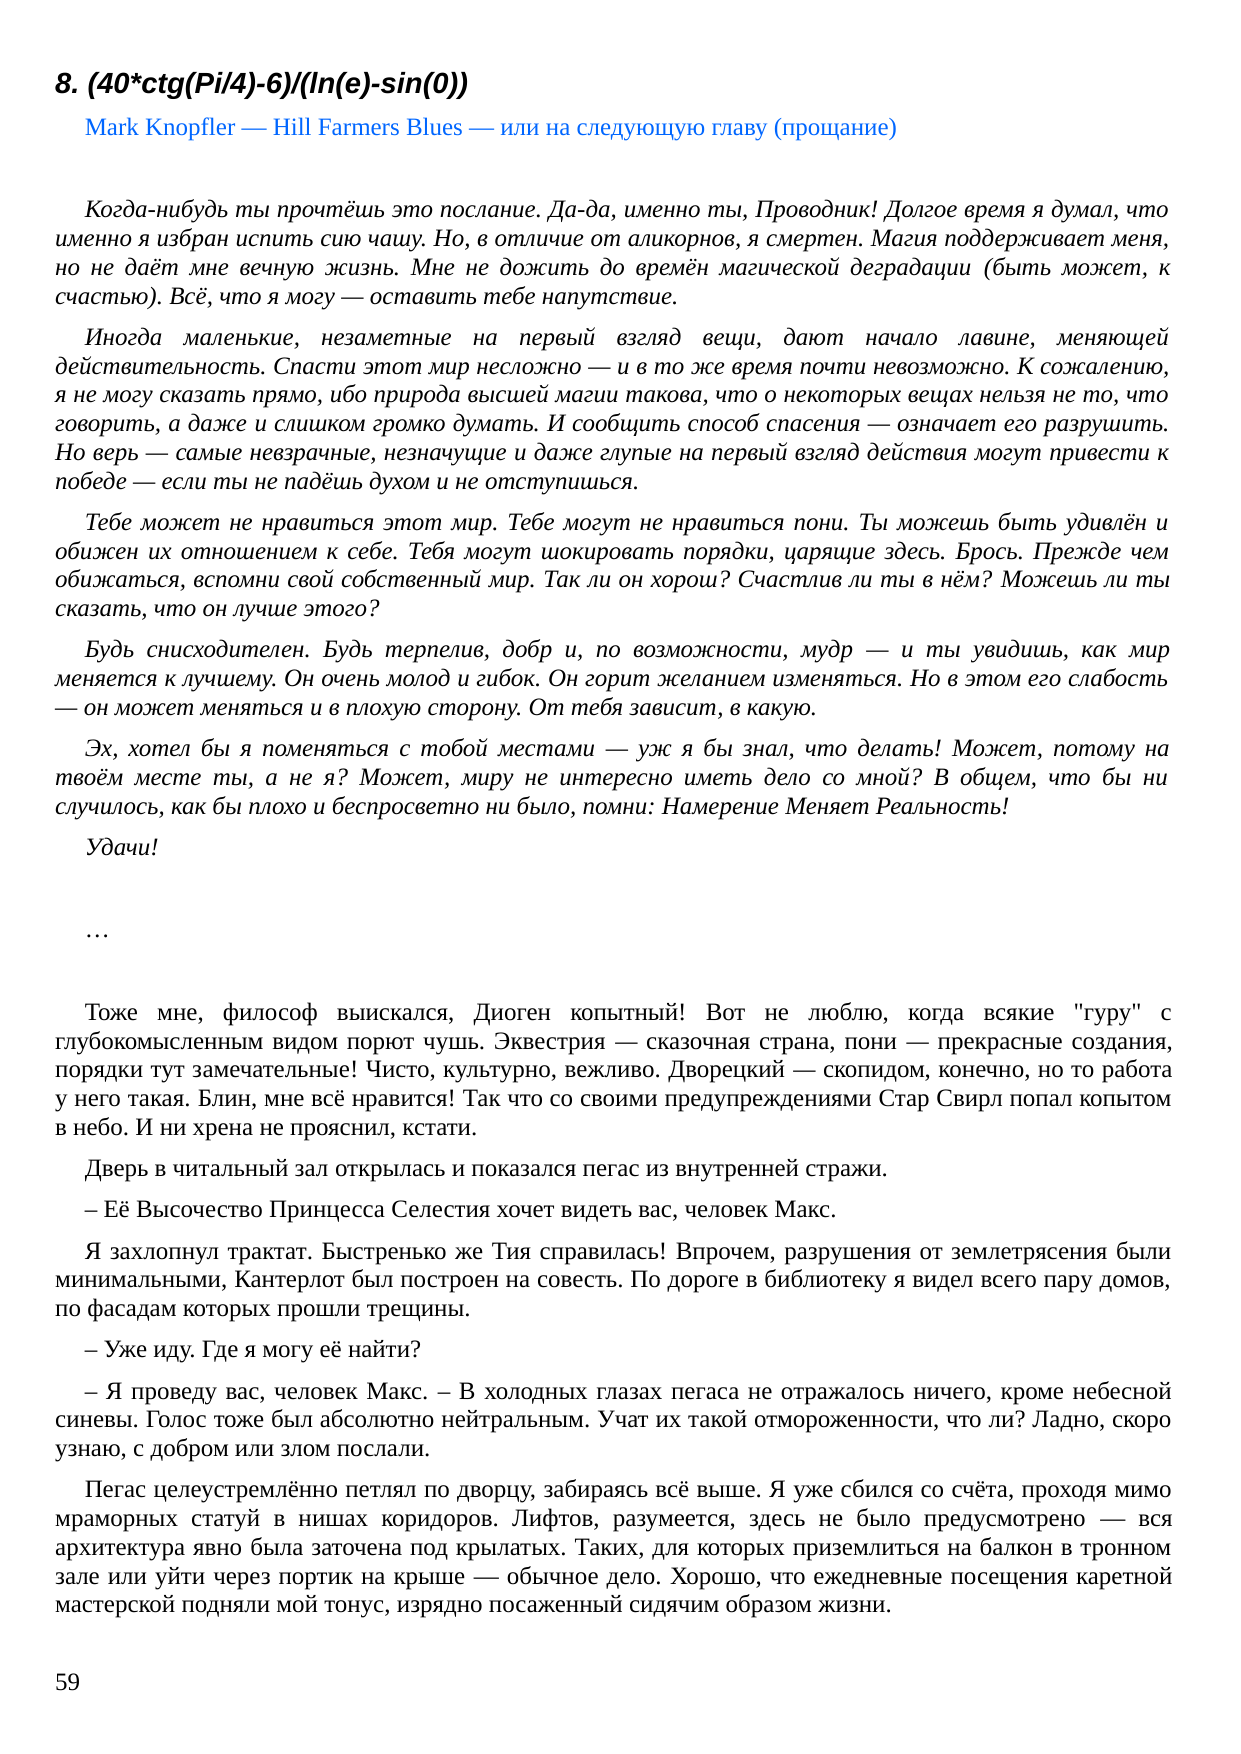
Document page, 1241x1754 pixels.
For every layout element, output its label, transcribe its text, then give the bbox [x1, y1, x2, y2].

text Когда-нибудь ты прочтёшь это послание. Да-да, именно ты, Проводник! Долгое время я думал, что именно я избран испить сию чашу. Но, в отличие от аликорнов, я смертен. Магия поддерживает меня, но не даёт мне вечную жизнь. Мне не дожить до времён магической деградации (быть может, к счастью). Всё, что я могу — оставить тебе напутствие. [55, 194, 1173, 309]
text Дверь в читальный зал открылась и показался пегас из внутренней стражи. [55, 1153, 1173, 1182]
text Я захлопнул трактат. Быстренько же Тия справилась! Впрочем, разрушения от землетрясения были минимальными, Кантерлот был построен на совесть. По дороге в библиотеку я видел всего пару домов, по фасадам которых прошли трещины. [55, 1236, 1173, 1322]
text Будь снисходителен. Будь терпелив, добр и, по возможности, мудр — и ты увидишь, как мир меняется к лучшему. Он очень молод и гибок. Он горит желанием изменяться. Но в этом его слабость — он может меняться и в плохую сторону. От тебя зависит, в какую. [55, 634, 1173, 721]
subtitle 8. (40*ctg(Pi/4)-6)/(ln(e)-sin(0)) [55, 66, 1173, 99]
text Эх, хотел бы я поменяться с тобой местами — уж я бы знал, что делать! Может, потому на твоём месте ты, а не я? Может, миру не интересно иметь дело со мной? В общем, что бы ни случилось, как бы плохо и беспросветно ни было, помни: Намерение Меняет Реальность! [55, 733, 1173, 819]
text Тоже мне, философ выискался, Диоген копытный! Вот не люблю, когда всякие "гуру" с глубокомысленным видом порют чушь. Эквестрия — сказочная страна, пони — прекрасные создания, порядки тут замечательные! Чисто, культурно, вежливо. Дворецкий — скопидом, конечно, но то работа у него такая. Блин, мне всё нравится! Так что со своими предупреждениями Стар Свирл попал копытом в небо. И ни хрена не прояснил, кстати. [55, 997, 1173, 1141]
text Удачи! [55, 832, 1173, 861]
text Иногда маленькие, незаметные на первый взгляд вещи, дают начало лавине, меняющей действительность. Спасти этот мир несложно — и в то же время почти невозможно. К сожалению, я не могу сказать прямо, ибо природа высшей магии такова, что о некоторых вещах нельзя не то, что говорить, а даже и слишком громко думать. И сообщить способ спасения — означает его разрушить. Но верь — самые невзрачные, незначущие и даже глупые на первый взгляд действия могут привести к победе — если ты не падёшь духом и не отступишься. [55, 322, 1173, 494]
text – Я проведу вас, человек Макс. – В холодных глазах пегаса не отражалось ничего, кроме небесной синевы. Голос тоже был абсолютно нейтральным. Учат их такой отмороженности, что ли? Ладно, скоро узнаю, с добром или злом послали. [55, 1376, 1173, 1462]
text … [55, 914, 1173, 943]
text – Её Высочество Принцесса Селестия хочет видеть вас, человек Макс. [55, 1194, 1173, 1223]
text Пегас целеустремлённо петлял по дворцу, забираясь всё выше. Я уже сбился со счёта, проходя мимо мраморных статуй в нишах коридоров. Лифтов, разумеется, здесь не было предусмотрено — вся архитектура явно была заточена под крылатых. Таких, для которых приземлиться на балкон в тронном зале или уйти через портик на крыше — обычное дело. Хорошо, что ежедневные посещения каретной мастерской подняли мой тонус, изрядно посаженный сидячим образом жизни. [55, 1474, 1173, 1618]
text – Уже иду. Где я могу её найти? [55, 1334, 1173, 1363]
text Mark Knopfler — Hill Farmers Blues — или на следующую главу (прощание) [55, 112, 1173, 141]
text Тебе может не нравиться этот мир. Тебе могут не нравиться пони. Ты можешь быть удивлён и обижен их отношением к себе. Тебя могут шокировать порядки, царящие здесь. Брось. Прежде чем обижаться, вспомни свой собственный мир. Так ли он хорош? Счастлив ли ты в нём? Можешь ли ты сказать, что он лучше этого? [55, 507, 1173, 622]
